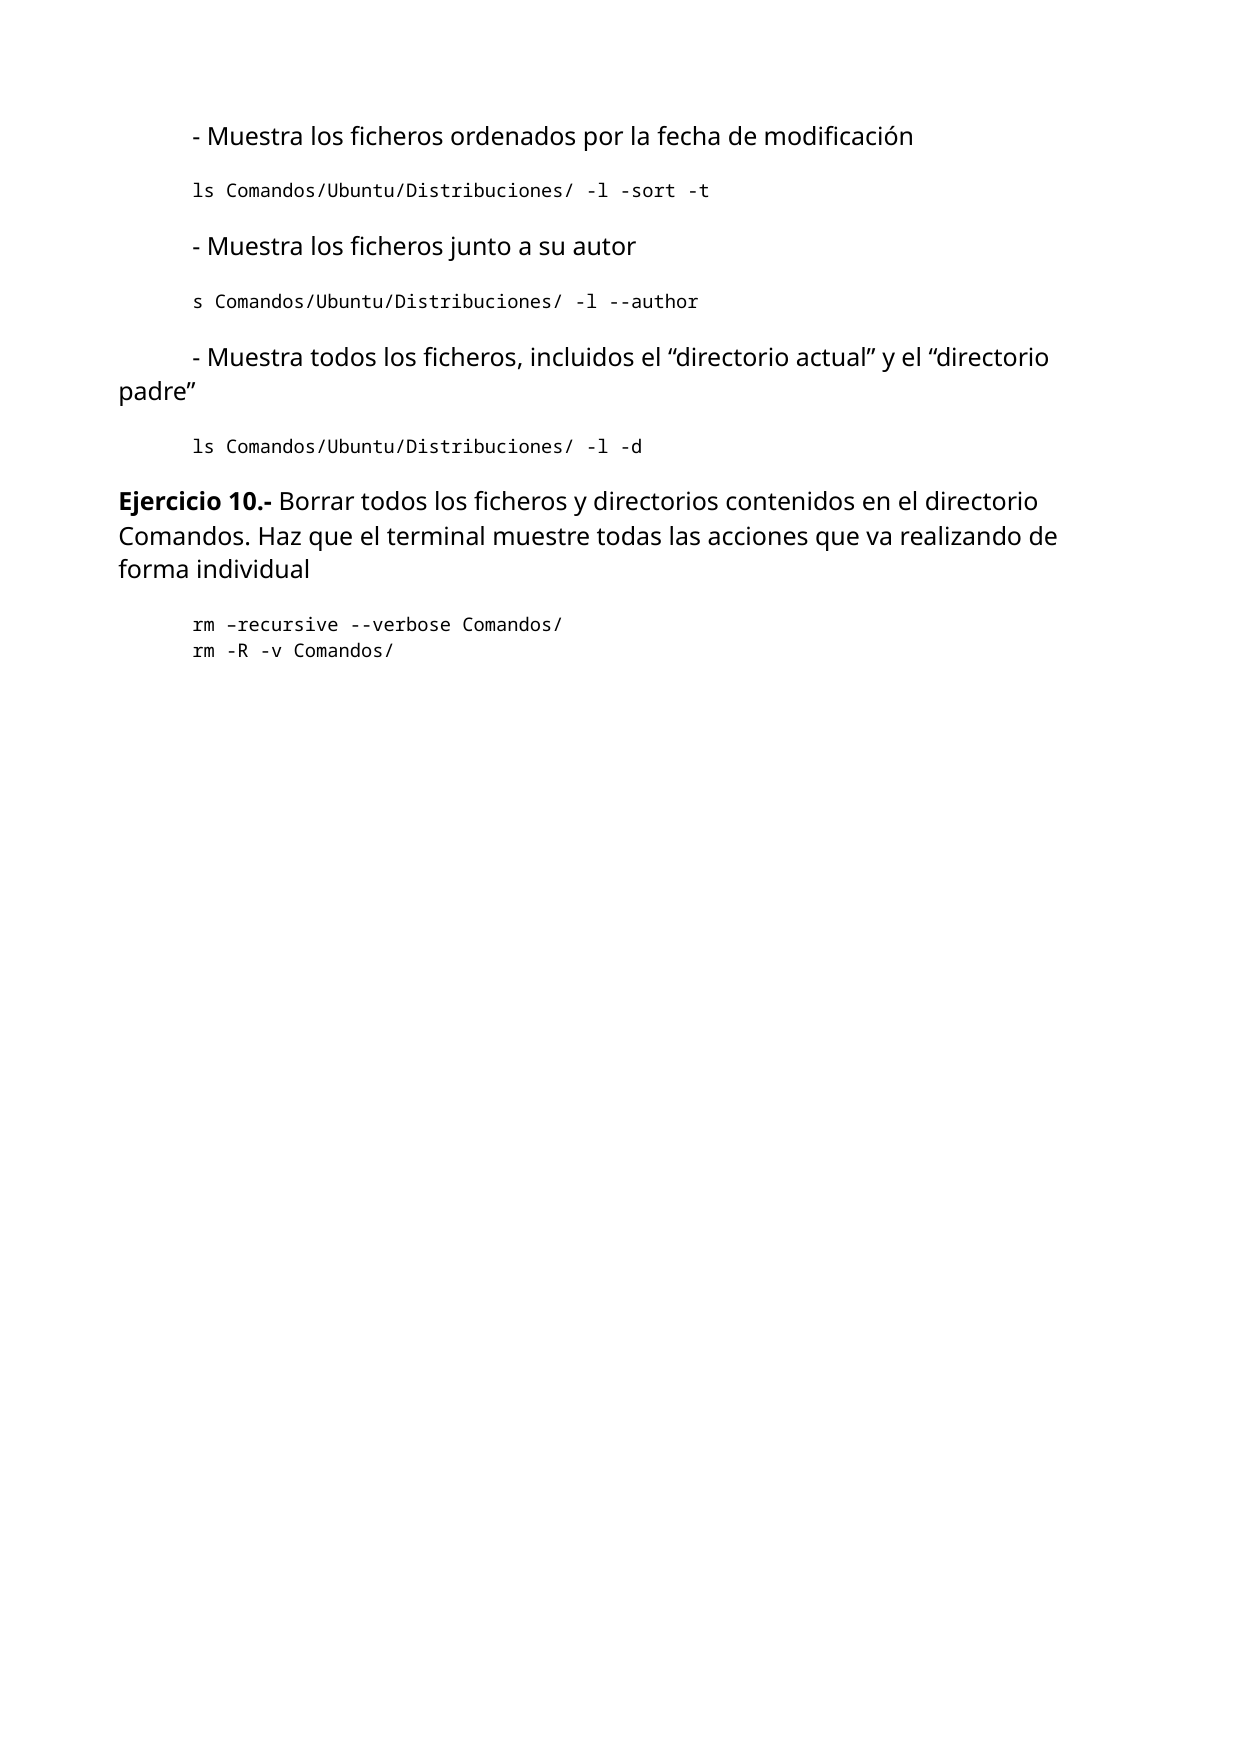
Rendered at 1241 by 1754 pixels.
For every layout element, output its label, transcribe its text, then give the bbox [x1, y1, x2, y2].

text s Comandos/Ubuntu/Distribuciones/ -l --author [118, 288, 1122, 314]
text - Muestra los ficheros ordenados por la fecha de modificación [118, 118, 1122, 152]
text ls Comandos/Ubuntu/Distribuciones/ -l -d [118, 433, 1122, 458]
text ls Comandos/Ubuntu/Distribuciones/ -l -sort -t [118, 178, 1122, 203]
text rm –recursive --verbose Comandos/ [118, 612, 1122, 637]
text Ejercicio 10.- Borrar todos los ficheros y directorios contenidos en el directorio Comandos. Haz que el terminal muestre todas las acciones que va realizando de forma individual [118, 484, 1122, 586]
text - Muestra todos los ficheros, incluidos el “directorio actual” y el “directorio padre” [118, 339, 1122, 407]
text rm -R -v Comandos/ [118, 637, 1122, 663]
text - Muestra los ficheros junto a su autor [118, 229, 1122, 263]
